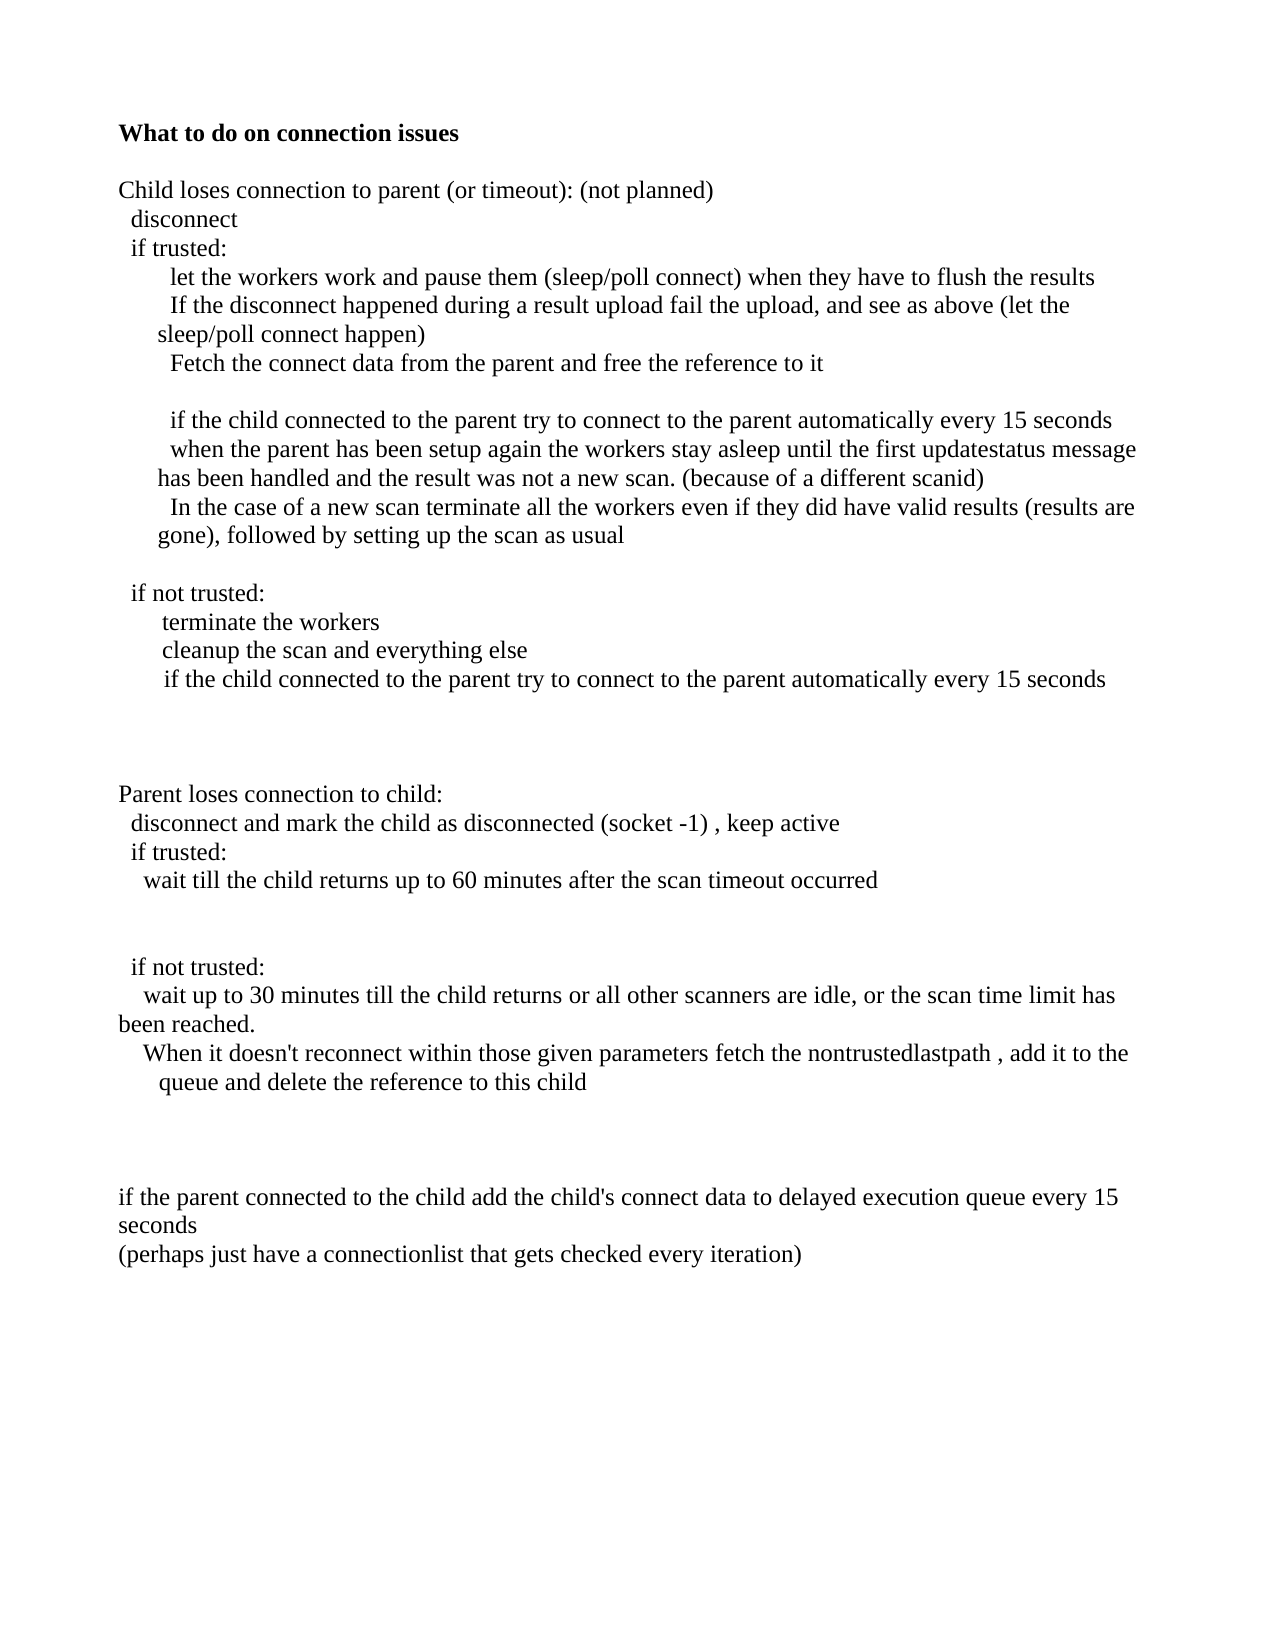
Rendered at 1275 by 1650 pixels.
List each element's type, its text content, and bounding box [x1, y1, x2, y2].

text if not trusted: [118, 952, 1157, 981]
text if not trusted: [118, 578, 1157, 607]
text if trusted: [118, 233, 1157, 262]
text if the child connected to the parent try to connect to the parent automatically every 15 seconds [157, 664, 1157, 693]
text terminate the workers [118, 607, 1157, 636]
text What to do on connection issues [118, 118, 1157, 147]
text wait till the child returns up to 60 minutes after the scan timeout occurred [118, 866, 1157, 894]
text cleanup the scan and everything else [118, 636, 1157, 664]
text Child loses connection to parent (or timeout): (not planned) [118, 176, 1157, 204]
text when the parent has been setup again the workers stay asleep until the first updatestatus message has been handled and the result was not a new scan. (because of a different scanid) [157, 434, 1157, 492]
text if the parent connected to the child add the child's connect data to delayed execution queue every 15 seconds [118, 1182, 1157, 1239]
text Fetch the connect data from the parent and free the reference to it [157, 348, 1157, 377]
text let the workers work and pause them (sleep/poll connect) when they have to flush the results [157, 262, 1157, 291]
text disconnect and mark the child as disconnected (socket -1) , keep active [118, 808, 1157, 837]
text if the child connected to the parent try to connect to the parent automatically every 15 seconds [157, 406, 1157, 434]
text (perhaps just have a connectionlist that gets checked every iteration) [118, 1239, 1157, 1268]
text Parent loses connection to child: [118, 779, 1157, 808]
text wait up to 30 minutes till the child returns or all other scanners are idle, or the scan time limit has been reached. [118, 981, 1157, 1038]
text if trusted: [118, 837, 1157, 866]
text When it doesn't reconnect within those given parameters fetch the nontrustedlastpath , add it to the queue and delete the reference to this child [118, 1038, 1157, 1096]
text In the case of a new scan terminate all the workers even if they did have valid results (results are gone), followed by setting up the scan as usual [157, 492, 1157, 549]
text If the disconnect happened during a result upload fail the upload, and see as above (let the sleep/poll connect happen) [157, 291, 1157, 348]
text disconnect [118, 204, 1157, 233]
